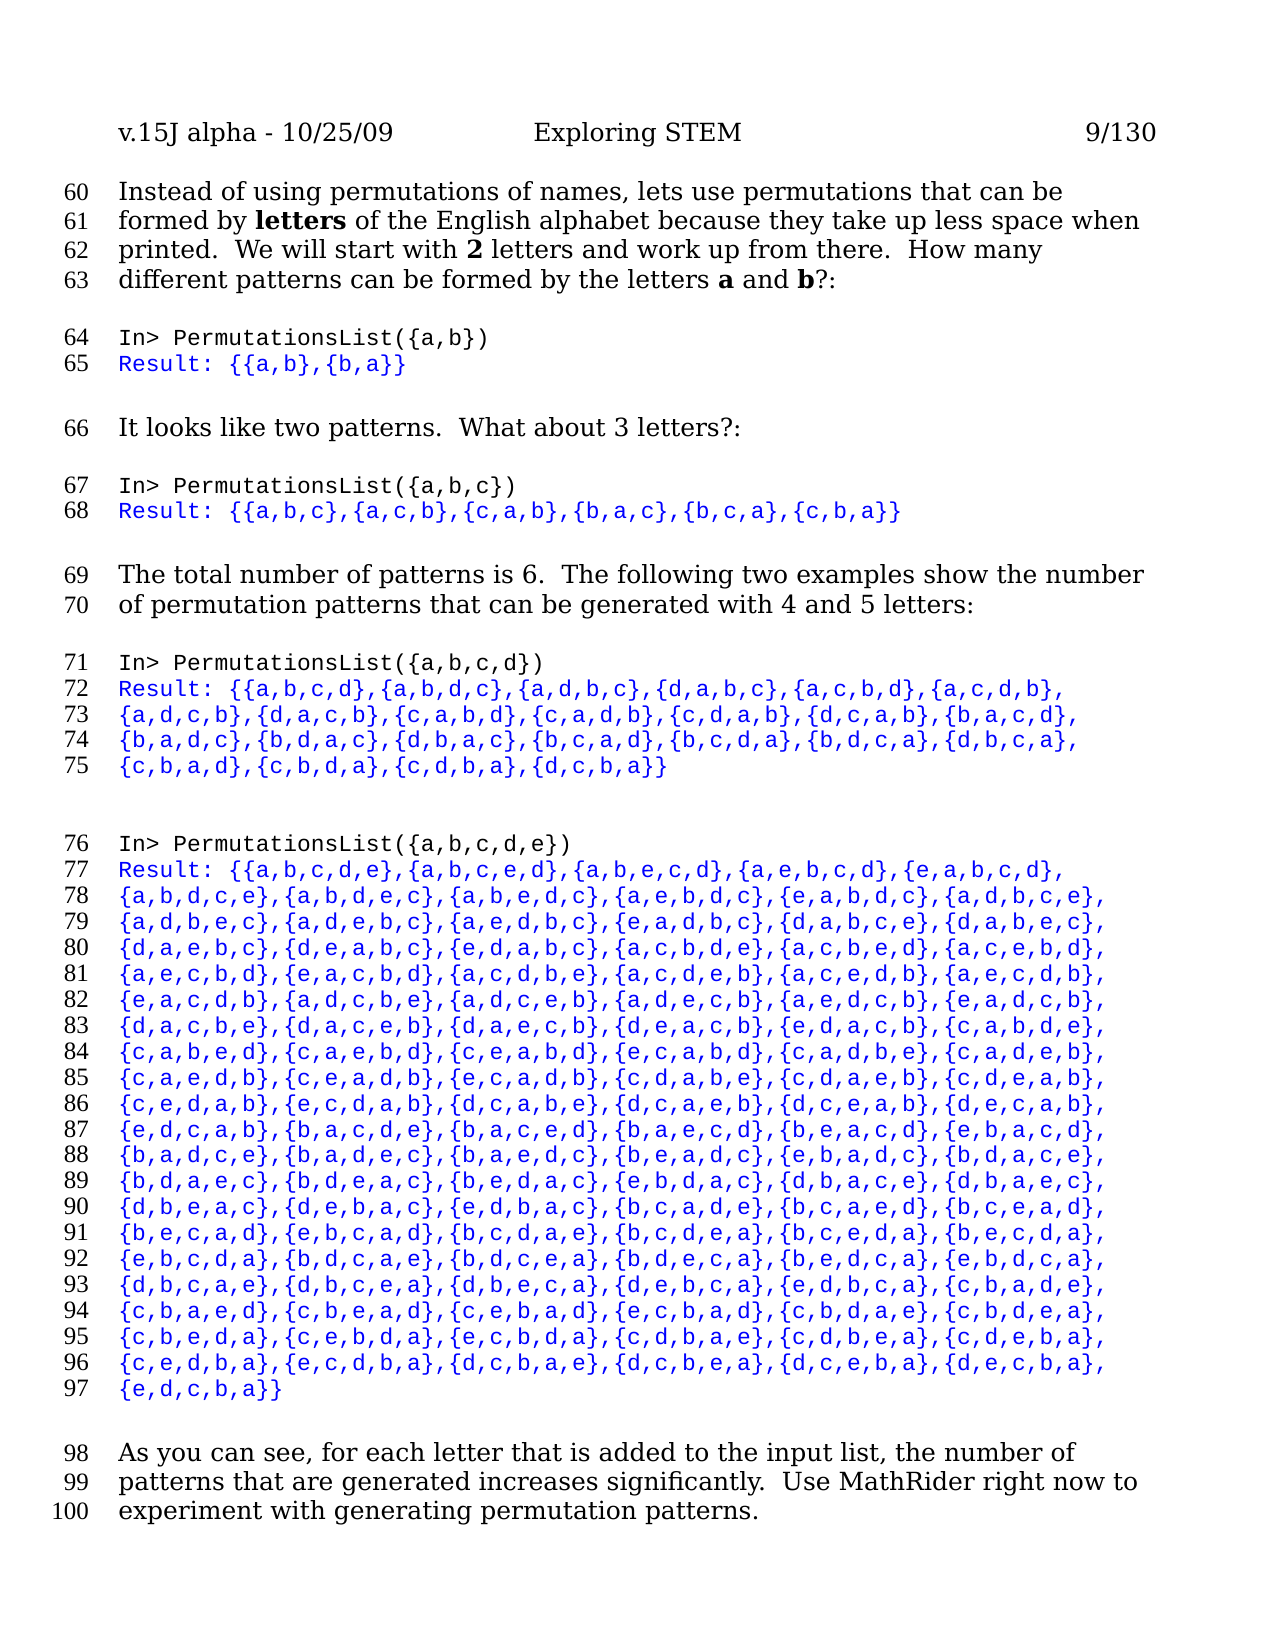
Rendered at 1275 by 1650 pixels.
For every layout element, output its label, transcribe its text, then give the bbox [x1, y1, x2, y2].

text In> PermutationsList({a,b,c}) [118, 474, 1157, 500]
text In> PermutationsList({a,b,c,d,e}) [118, 833, 1157, 858]
text It looks like two patterns. What about 3 letters?: [118, 413, 1157, 442]
text Result: {{a,b,c,d},{a,b,d,c},{a,d,b,c},{d,a,b,c},{a,c,b,d},{a,c,d,b},{a,d,c,b},{d,a,c,b},{c,a,b,d},{c,a,d,b},{c,d,a,b},{d,c,a,b},{b,a,c,d},{b,a,d,c},{b,d,a,c},{d,b,a,c},{b,c,a,d},{b,c,d,a},{b,d,c,a},{d,b,c,a},{c,b,a,d},{c,b,d,a},{c,d,b,a},{d,c,b,a}} [118, 677, 1157, 781]
text As you can see, for each letter that is added to the input list, the number of patterns that are generated increases significantly. Use MathRider right now to experiment with generating permutation patterns. [118, 1438, 1157, 1526]
text Result: {{a,b},{b,a}} [118, 352, 1157, 378]
text The total number of patterns is 6. The following two examples show the number of permutation patterns that can be generated with 4 and 5 letters: [118, 561, 1157, 619]
text In> PermutationsList({a,b}) [118, 326, 1157, 352]
text Instead of using permutations of names, lets use permutations that can be formed by letters of the English alphabet because they take up less space when printed. We will start with 2 letters and work up from there. How many different patterns can be formed by the letters a and b?: [118, 177, 1157, 294]
text Result: {{a,b,c,d,e},{a,b,c,e,d},{a,b,e,c,d},{a,e,b,c,d},{e,a,b,c,d},{a,b,d,c,e},{a,b,d,e,c},{a,b,e,d,c},{a,e,b,d,c},{e,a,b,d,c},{a,d,b,c,e},{a,d,b,e,c},{a,d,e,b,c},{a,e,d,b,c},{e,a,d,b,c},{d,a,b,c,e},{d,a,b,e,c},{d,a,e,b,c},{d,e,a,b,c},{e,d,a,b,c},{a,c,b,d,e},{a,c,b,e,d},{a,c,e,b,d},{a,e,c,b,d},{e,a,c,b,d},{a,c,d,b,e},{a,c,d,e,b},{a,c,e,d,b},{a,e,c,d,b},{e,a,c,d,b},{a,d,c,b,e},{a,d,c,e,b},{a,d,e,c,b},{a,e,d,c,b},{e,a,d,c,b},{d,a,c,b,e},{d,a,c,e,b},{d,a,e,c,b},{d,e,a,c,b},{e,d,a,c,b},{c,a,b,d,e},{c,a,b,e,d},{c,a,e,b,d},{c,e,a,b,d},{e,c,a,b,d},{c,a,d,b,e},{c,a,d,e,b},{c,a,e,d,b},{c,e,a,d,b},{e,c,a,d,b},{c,d,a,b,e},{c,d,a,e,b},{c,d,e,a,b},{c,e,d,a,b},{e,c,d,a,b},{d,c,a,b,e},{d,c,a,e,b},{d,c,e,a,b},{d,e,c,a,b},{e,d,c,a,b},{b,a,c,d,e},{b,a,c,e,d},{b,a,e,c,d},{b,e,a,c,d},{e,b,a,c,d},{b,a,d,c,e},{b,a,d,e,c},{b,a,e,d,c},{b,e,a,d,c},{e,b,a,d,c},{b,d,a,c,e},{b,d,a,e,c},{b,d,e,a,c},{b,e,d,a,c},{e,b,d,a,c},{d,b,a,c,e},{d,b,a,e,c},{d,b,e,a,c},{d,e,b,a,c},{e,d,b,a,c},{b,c,a,d,e},{b,c,a,e,d},{b,c,e,a,d},{b,e,c,a,d},{e,b,c,a,d},{b,c,d,a,e},{b,c,d,e,a},{b,c,e,d,a},{b,e,c,d,a},{e,b,c,d,a},{b,d,c,a,e},{b,d,c,e,a},{b,d,e,c,a},{b,e,d,c,a},{e,b,d,c,a},{d,b,c,a,e},{d,b,c,e,a},{d,b,e,c,a},{d,e,b,c,a},{e,d,b,c,a},{c,b,a,d,e},{c,b,a,e,d},{c,b,e,a,d},{c,e,b,a,d},{e,c,b,a,d},{c,b,d,a,e},{c,b,d,e,a},{c,b,e,d,a},{c,e,b,d,a},{e,c,b,d,a},{c,d,b,a,e},{c,d,b,e,a},{c,d,e,b,a},{c,e,d,b,a},{e,c,d,b,a},{d,c,b,a,e},{d,c,b,e,a},{d,c,e,b,a},{d,e,c,b,a},{e,d,c,b,a}} [118, 858, 1157, 1403]
text Result: {{a,b,c},{a,c,b},{c,a,b},{b,a,c},{b,c,a},{c,b,a}} [118, 500, 1157, 526]
text In> PermutationsList({a,b,c,d}) [118, 651, 1157, 677]
